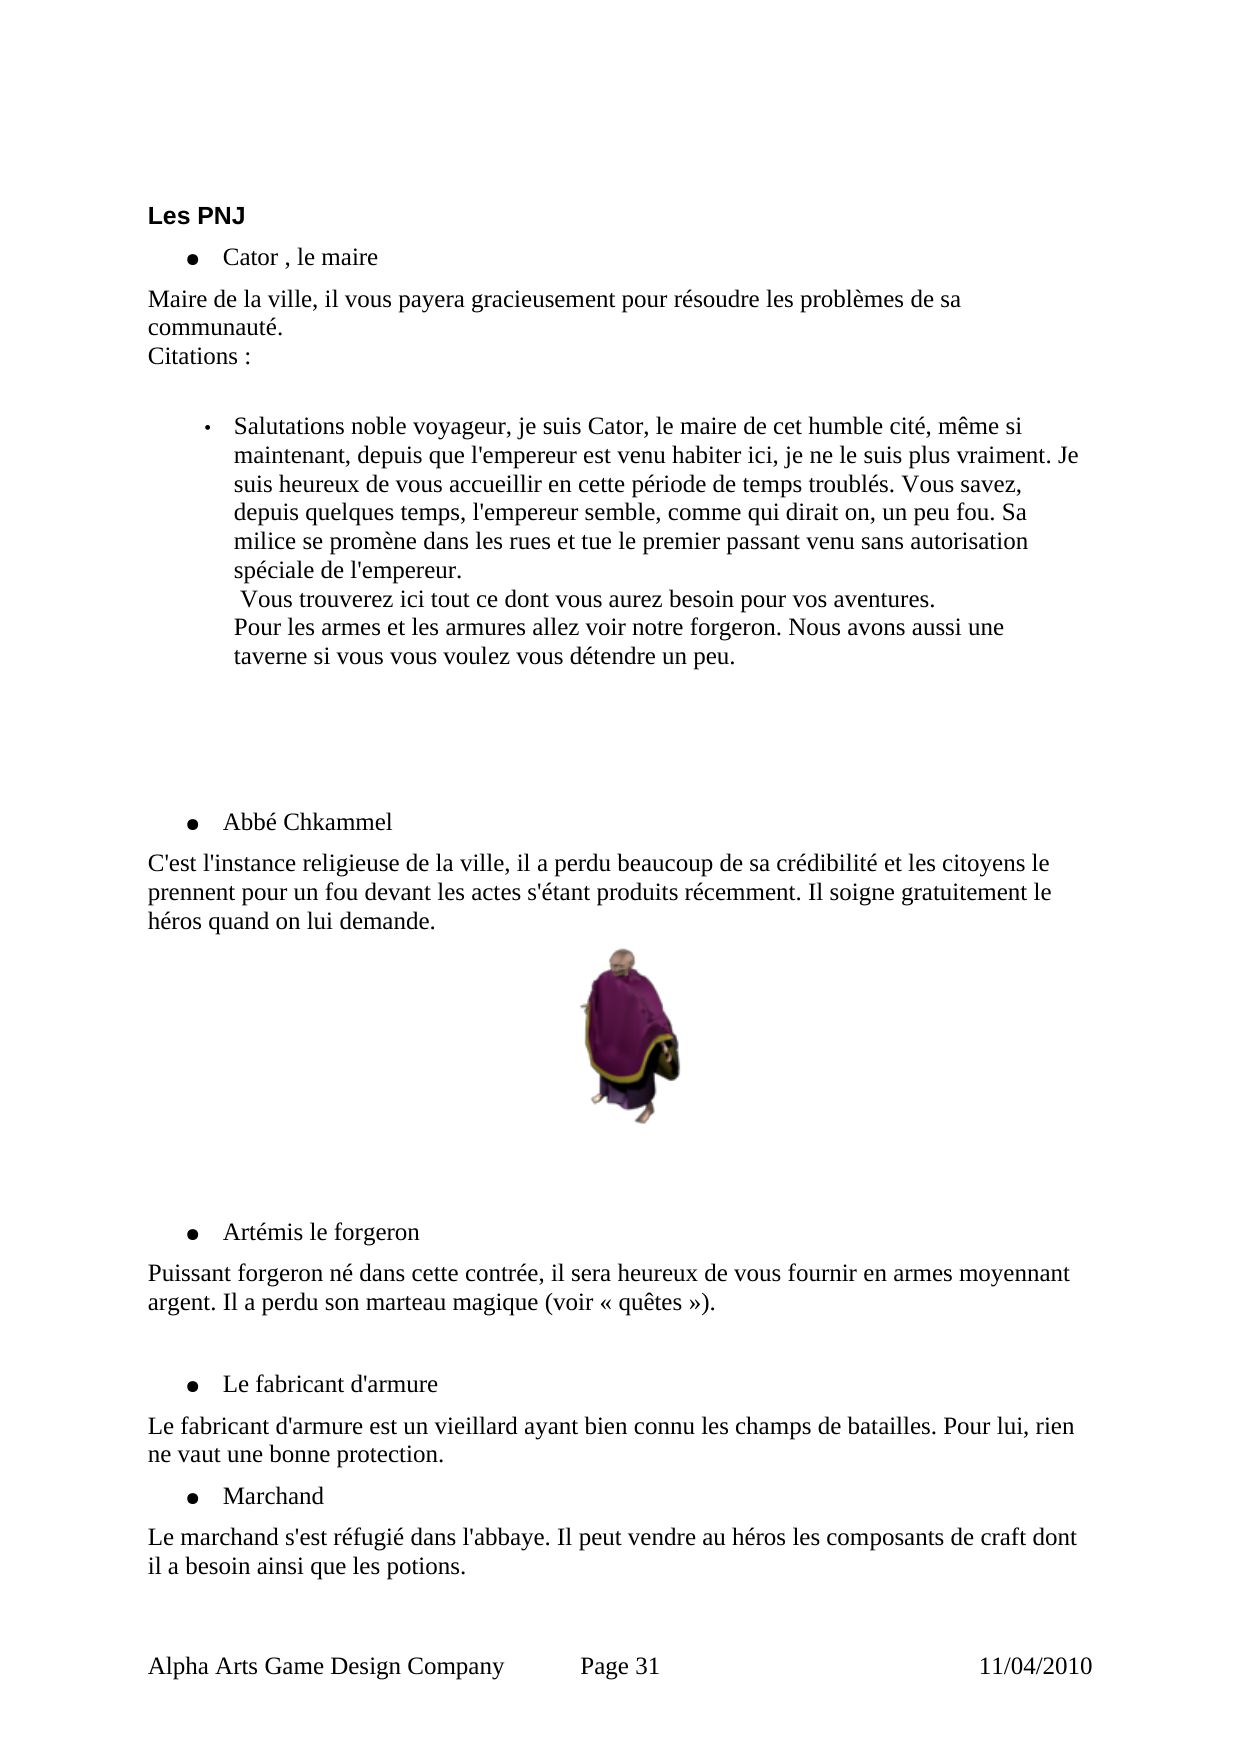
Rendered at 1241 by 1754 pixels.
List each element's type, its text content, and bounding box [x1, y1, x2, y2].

list Artémis le forgeron [185, 1217, 1092, 1246]
table_header [148, 687, 1092, 692]
list Marchand [185, 1481, 1092, 1509]
table_header Salutations noble voyageur, je suis Cator, le maire de cet humble cité, même si maintenant, depuis que l'empereur est venu habiter ici, je ne le suis plus vraiment. Je suis heureux de vous accueillir en cette période de temps troublés. Vous savez, depuis quelques temps, l'empereur semble, comme qui dirait on, un peu fou. Sa milice se promène dans les rues et tue le premier passant venu sans autorisation spéciale de l'empereur. Vous trouverez ici tout ce dont vous aurez besoin pour vos aventures. Pour les armes et les armures allez voir notre forgeron. Nous avons aussi une taverne si vous vous voulez vous détendre un peu. [152, 403, 1088, 678]
text Maire de la ville, il vous payera gracieusement pour résoudre les problèmes de sa communauté. [148, 284, 1092, 341]
subtitle Les PNJ [148, 201, 1092, 230]
list Abbé Chkammel [185, 807, 1092, 836]
text C'est l'instance religieuse de la ville, il a perdu beaucoup de sa crédibilité et les citoyens le prennent pour un fou devant les actes s'étant produits récemment. Il soigne gratuitement le héros quand on lui demande. [148, 848, 1092, 934]
list Le fabricant d'armure [185, 1369, 1092, 1398]
picture [520, 947, 720, 1147]
table_header [148, 399, 1092, 687]
text Citations : [148, 341, 1092, 370]
text Puissant forgeron né dans cette contrée, il sera heureux de vous fournir en armes moyennant argent. Il a perdu son marteau magique (voir « quêtes »). [148, 1258, 1092, 1316]
text Le marchand s'est réfugié dans l'abbaye. Il peut vendre au héros les composants de craft dont il a besoin ainsi que les potions. [148, 1522, 1092, 1579]
list Cator , le maire [185, 242, 1092, 271]
text Le fabricant d'armure est un vieillard ayant bien connu les champs de batailles. Pour lui, rien ne vaut une bonne protection. [148, 1411, 1092, 1468]
